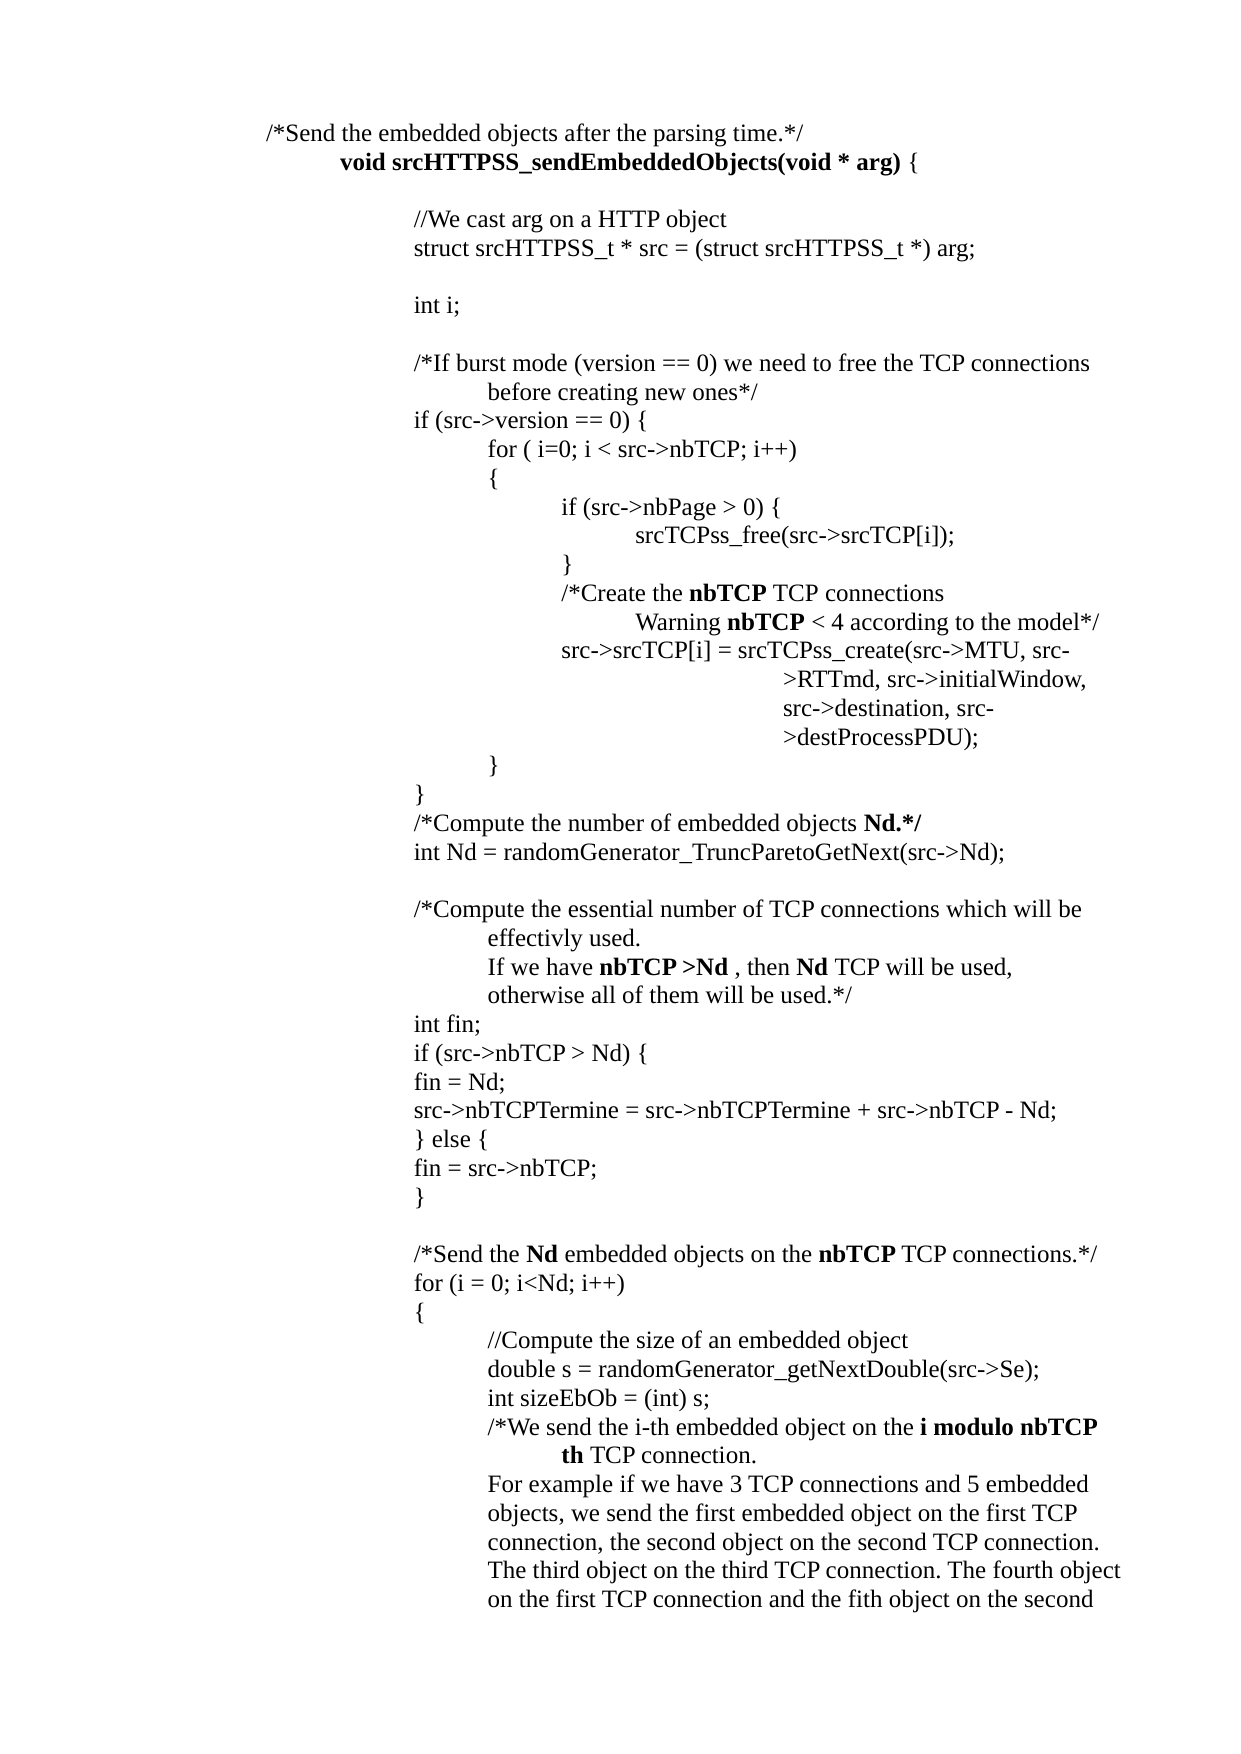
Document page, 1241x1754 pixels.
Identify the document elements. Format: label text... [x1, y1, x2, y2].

text int fin; [118, 1009, 1122, 1038]
text For example if we have 3 TCP connections and 5 embedded objects, we send the first embedded object on the first TCP connection, the second object on the second TCP connection. The third object on the third TCP connection. The fourth object on the first TCP connection and the fith object on the second [118, 1469, 1122, 1613]
text { [118, 463, 1122, 492]
text srcTCPss_free(src->srcTCP[i]); [118, 521, 1122, 549]
text //Compute the size of an embedded object [118, 1326, 1122, 1354]
text Warning nbTCP < 4 according to the model*/ [118, 607, 1122, 636]
text src->nbTCPTermine = src->nbTCPTermine + src->nbTCP - Nd; [118, 1096, 1122, 1124]
text void srcHTTPSS_sendEmbeddedObjects(void * arg) { [118, 147, 1122, 176]
text for (i = 0; i<Nd; i++) [118, 1268, 1122, 1297]
text if (src->nbTCP > Nd) { [118, 1038, 1122, 1067]
text if (src->version == 0) { [118, 406, 1122, 434]
text otherwise all of them will be used.*/ [118, 981, 1122, 1009]
text /*We send the i-th embedded object on the i modulo nbTCP th TCP connection. [118, 1412, 1122, 1469]
text } else { [118, 1124, 1122, 1153]
text for ( i=0; i < src->nbTCP; i++) [118, 434, 1122, 463]
text /*Send the Nd embedded objects on the nbTCP TCP connections.*/ [118, 1239, 1122, 1268]
text fin = Nd; [118, 1067, 1122, 1096]
text /*Create the nbTCP TCP connections [118, 578, 1122, 607]
text fin = src->nbTCP; [118, 1153, 1122, 1182]
text if (src->nbPage > 0) { [118, 492, 1122, 521]
text /*Send the embedded objects after the parsing time.*/ [118, 118, 1122, 147]
text } [118, 549, 1122, 578]
text src->srcTCP[i] = srcTCPss_create(src->MTU, src- >RTTmd, src->initialWindow, src->destination, src- >destProcessPDU); [118, 636, 1122, 751]
text /*Compute the essential number of TCP connections which will be effectivly used. [118, 894, 1122, 952]
text int i; [118, 291, 1122, 319]
text /*If burst mode (version == 0) we need to free the TCP connections before creating new ones*/ [118, 348, 1122, 406]
text { [118, 1297, 1122, 1326]
text } [118, 751, 1122, 779]
text struct srcHTTPSS_t * src = (struct srcHTTPSS_t *) arg; [118, 233, 1122, 262]
text int sizeEbOb = (int) s; [118, 1383, 1122, 1412]
text } [118, 779, 1122, 808]
text int Nd = randomGenerator_TruncParetoGetNext(src->Nd); [118, 837, 1122, 866]
text double s = randomGenerator_getNextDouble(src->Se); [118, 1354, 1122, 1383]
text If we have nbTCP >Nd , then Nd TCP will be used, [118, 952, 1122, 981]
text /*Compute the number of embedded objects Nd.*/ [118, 808, 1122, 837]
text } [118, 1182, 1122, 1211]
text //We cast arg on a HTTP object [118, 204, 1122, 233]
